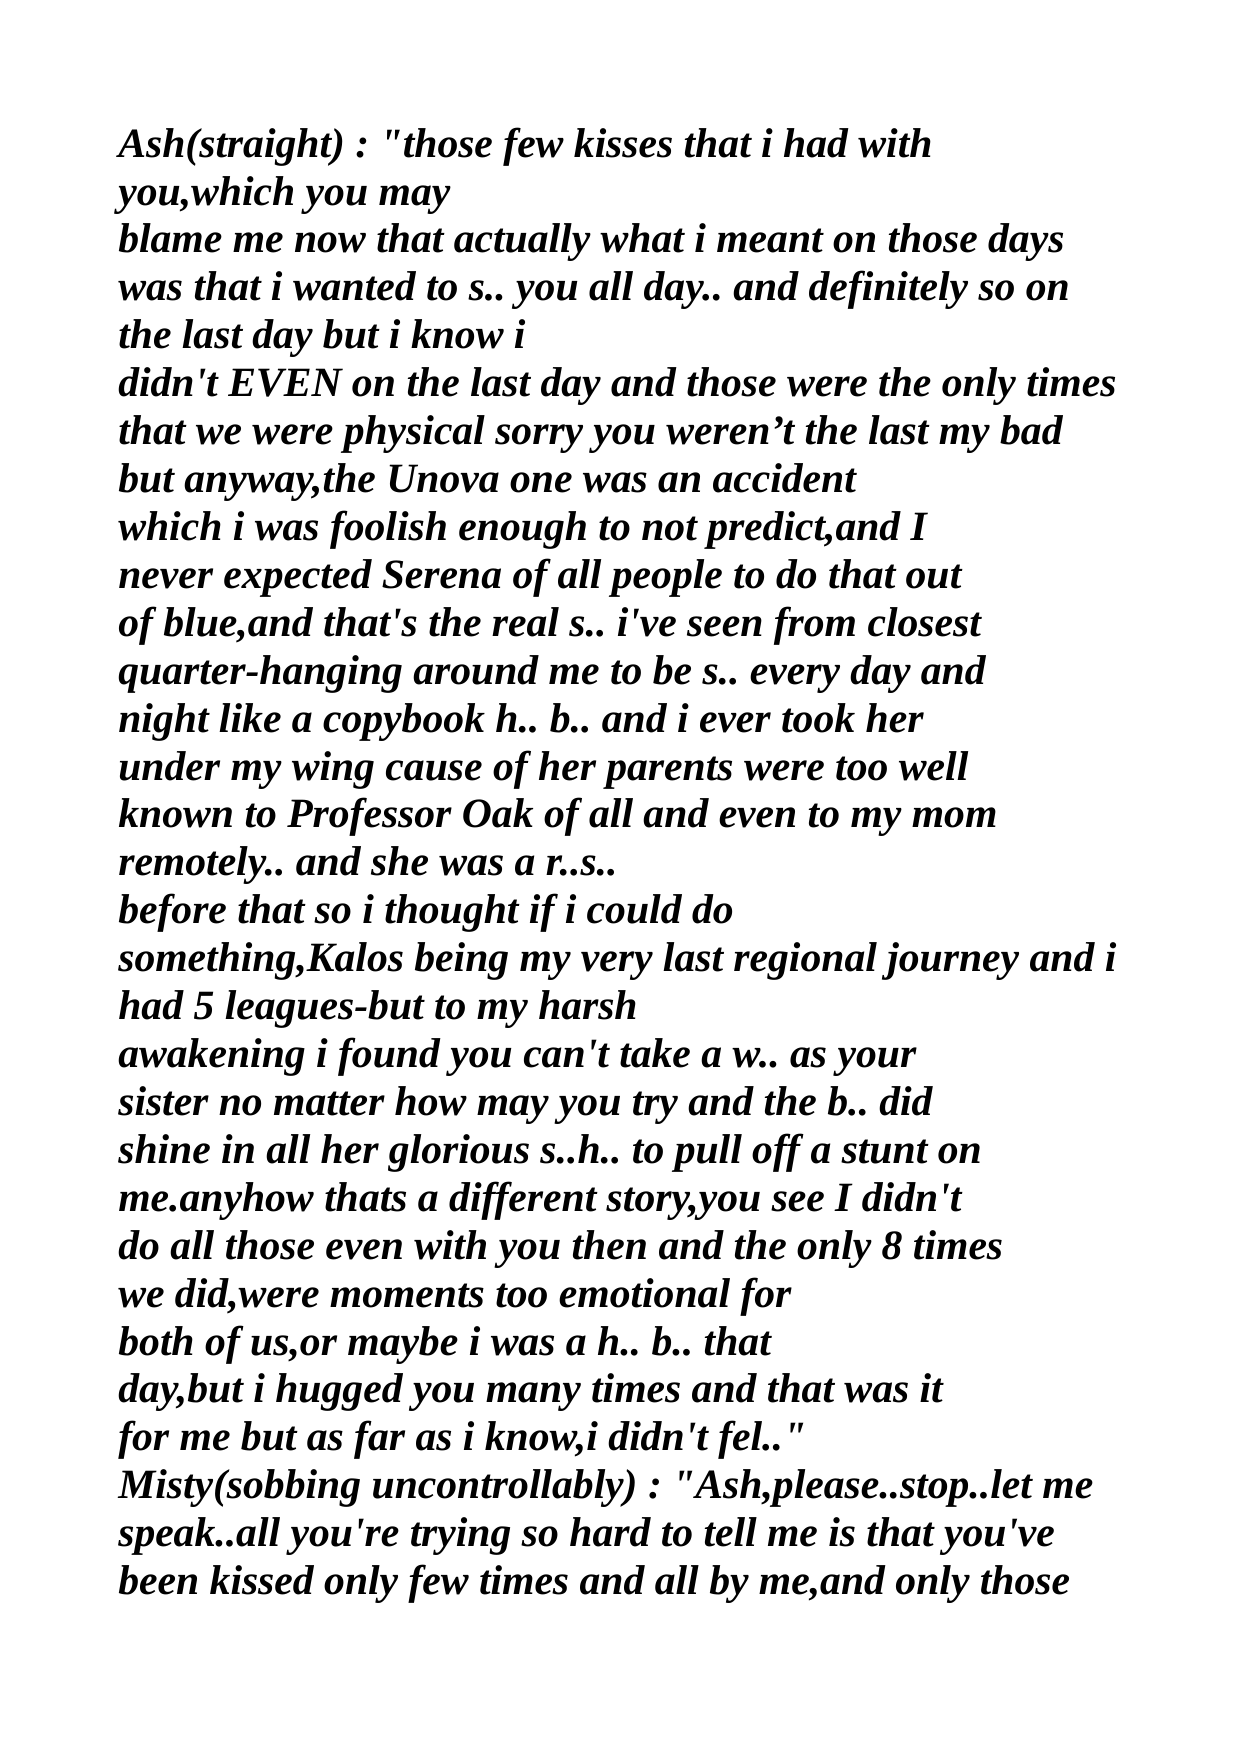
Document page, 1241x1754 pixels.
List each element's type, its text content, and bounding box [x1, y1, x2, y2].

text Misty(sobbing uncontrollably) : "Ash,please..stop..let me speak..all you're trying so hard to tell me is that you've been kissed only few times and all by me,and only those [118, 1460, 1122, 1603]
text night like a copybook h.. b.. and i ever took her [118, 693, 1122, 741]
text do all those even with you then and the only 8 times [118, 1220, 1122, 1268]
text day,but i hugged you many times and that was it [118, 1364, 1122, 1412]
text didn't EVEN on the last day and those were the only times that we were physical sorry you weren’t the last my bad but anyway,the Unova one was an accident [118, 358, 1122, 501]
text something,Kalos being my very last regional journey and i had 5 leagues-but to my harsh [118, 933, 1122, 1028]
text sister no matter how may you try and the b.. did [118, 1076, 1122, 1124]
text both of us,or maybe i was a h.. b.. that [118, 1316, 1122, 1364]
text Ash(straight) : "those few kisses that i had with you,which you may [118, 118, 1122, 214]
text shine in all her glorious s..h.. to pull off a stunt on [118, 1124, 1122, 1172]
text under my wing cause of her parents were too well [118, 741, 1122, 789]
text blame me now that actually what i meant on those days [118, 214, 1122, 262]
text me.anyhow thats a different story,you see I didn't [118, 1172, 1122, 1220]
text known to Professor Oak of all and even to my mom remotely.. and she was a r..s.. [118, 789, 1122, 885]
text awakening i found you can't take a w.. as your [118, 1028, 1122, 1076]
text we did,were moments too emotional for [118, 1268, 1122, 1316]
text was that i wanted to s.. you all day.. and definitely so on the last day but i know i [118, 262, 1122, 358]
text quarter-hanging around me to be s.. every day and [118, 645, 1122, 693]
text before that so i thought if i could do [118, 885, 1122, 933]
text of blue,and that's the real s.. i've seen from closest [118, 597, 1122, 645]
text never expected Serena of all people to do that out [118, 549, 1122, 597]
text which i was foolish enough to not predict,and I [118, 501, 1122, 549]
text for me but as far as i know,i didn't fel.." [118, 1412, 1122, 1460]
